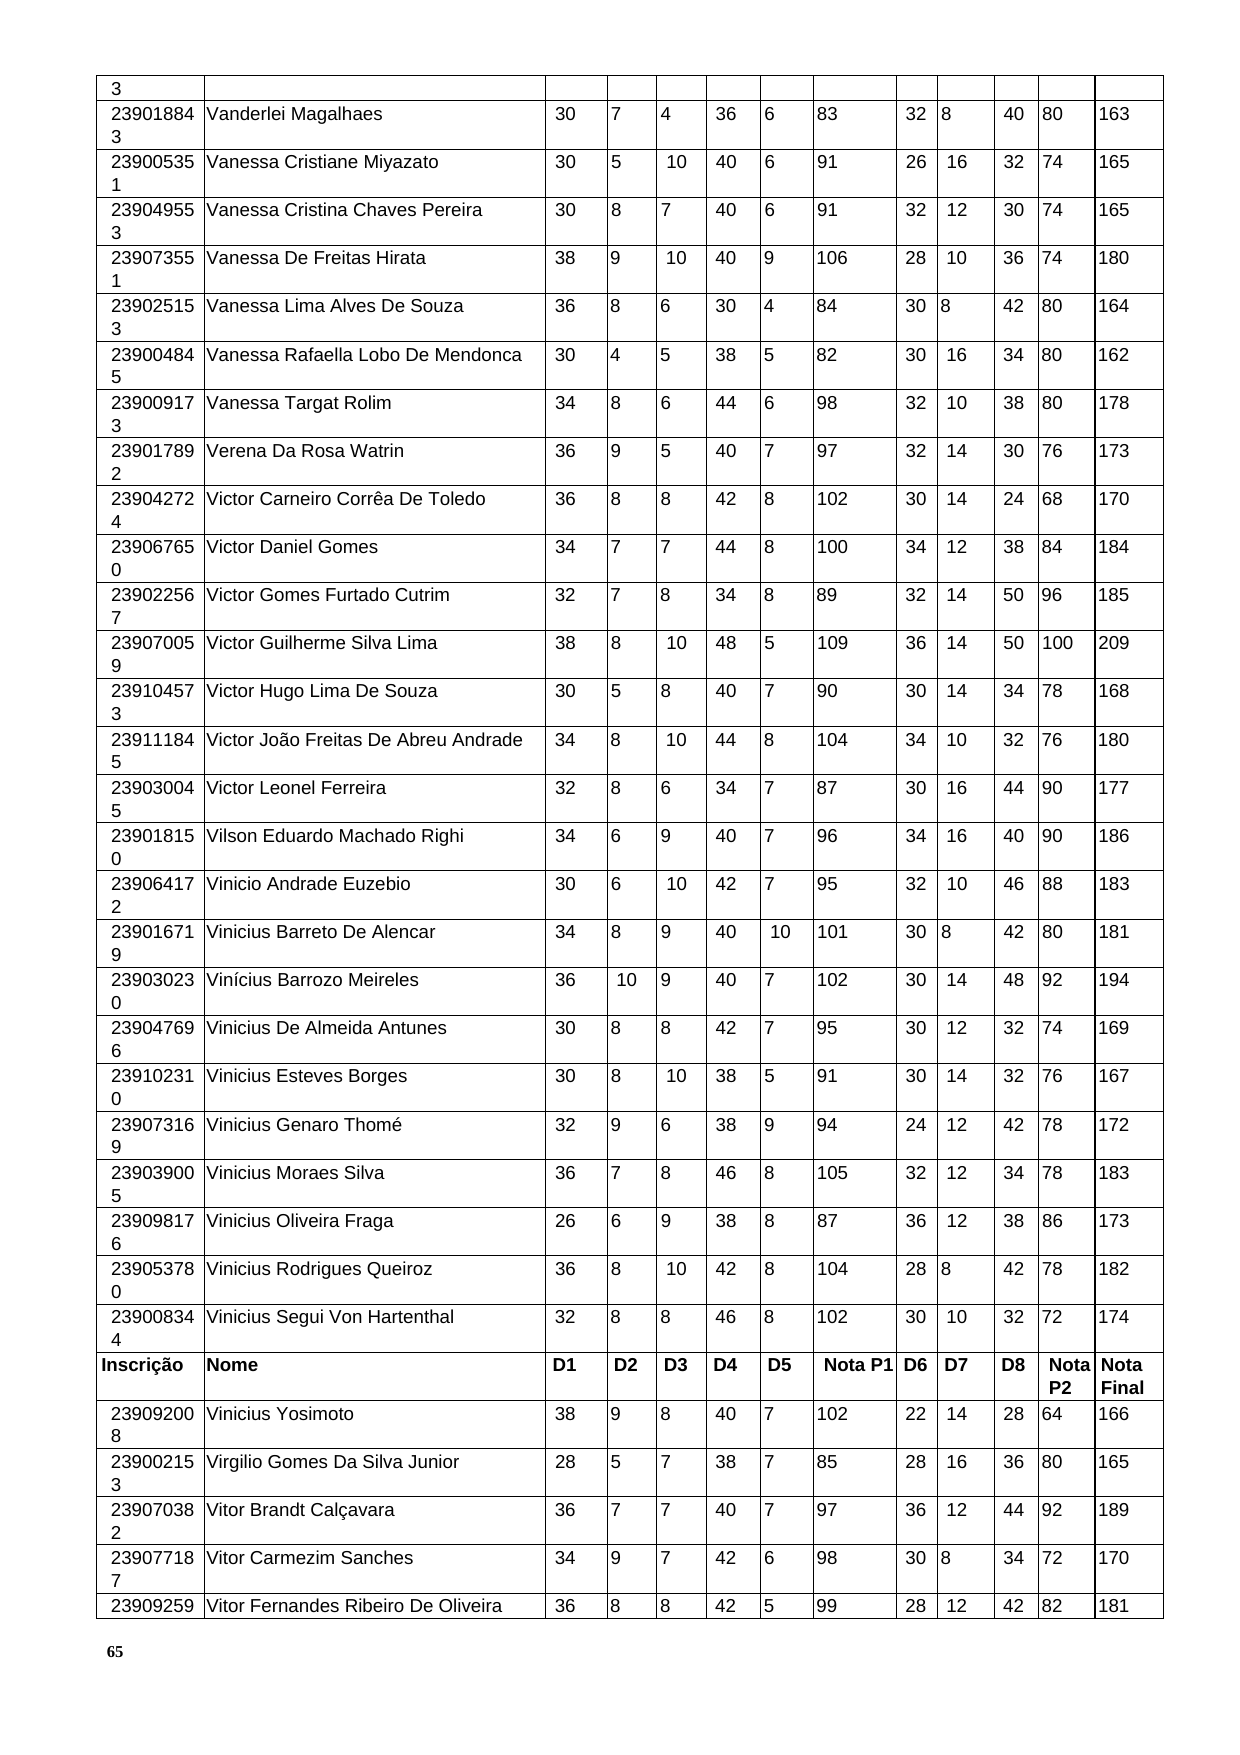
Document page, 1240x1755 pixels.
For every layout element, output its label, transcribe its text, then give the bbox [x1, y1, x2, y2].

table_cell 48 [995, 968, 1038, 1015]
table_cell 32 [897, 583, 937, 630]
table_cell 34 [546, 727, 607, 774]
table_cell 8 [608, 198, 656, 245]
table_cell 6 [761, 150, 813, 197]
table_cell Vanessa Cristina Chaves Pereira [205, 198, 545, 245]
table_cell 32 [995, 150, 1038, 197]
table_cell 36 [897, 631, 937, 678]
table_cell 36 [546, 1594, 607, 1618]
table_cell [897, 76, 937, 100]
table_cell 9 [608, 1112, 656, 1159]
table_cell 38 [546, 1401, 607, 1448]
table_cell 36 [897, 1497, 937, 1544]
table_cell 10 [657, 150, 706, 197]
table_cell 30 [897, 1545, 937, 1592]
table_cell 5 [761, 342, 813, 389]
table_cell 46 [995, 871, 1038, 918]
table_cell 239016719 [97, 920, 204, 967]
table_cell 183 [1096, 871, 1163, 918]
table_cell 46 [707, 1305, 760, 1352]
table_cell 16 [938, 342, 994, 389]
table_cell 50 [995, 583, 1038, 630]
table_cell 4 [761, 294, 813, 341]
table_cell 40 [707, 679, 760, 726]
table_cell [761, 76, 813, 100]
table_cell 30 [897, 775, 937, 822]
table_cell 42 [995, 1256, 1038, 1303]
table_cell 40 [707, 968, 760, 1015]
table_cell 7 [608, 101, 656, 148]
table_cell 10 [657, 1064, 706, 1111]
table_cell 239053780 [97, 1256, 204, 1303]
table_cell 12 [938, 198, 994, 245]
table_cell 12 [938, 1497, 994, 1544]
table_cell 36 [546, 1256, 607, 1303]
table_cell 7 [761, 823, 813, 870]
table_cell 174 [1096, 1305, 1163, 1352]
table_cell 24 [995, 486, 1038, 533]
table_cell 34 [546, 535, 607, 582]
table_cell 14 [938, 631, 994, 678]
table_cell 30 [546, 150, 607, 197]
table_cell 82 [814, 342, 896, 389]
table_cell 173 [1096, 1208, 1163, 1255]
table_cell 32 [995, 1305, 1038, 1352]
table_cell 36 [546, 294, 607, 341]
table_cell 5 [657, 342, 706, 389]
table_cell 34 [995, 1545, 1038, 1592]
table_cell 94 [814, 1112, 896, 1159]
table_cell 184 [1096, 535, 1163, 582]
table_cell 9 [761, 1112, 813, 1159]
table_cell 183 [1096, 1160, 1163, 1207]
table_cell 97 [814, 438, 896, 485]
table_cell 109 [814, 631, 896, 678]
table_cell 32 [546, 1112, 607, 1159]
table_cell 10 [657, 246, 706, 293]
table_cell 185 [1096, 583, 1163, 630]
table_cell 32 [897, 1160, 937, 1207]
table_cell 8 [761, 727, 813, 774]
table_cell 30 [897, 342, 937, 389]
table_cell 40 [707, 1401, 760, 1448]
table_cell 88 [1039, 871, 1094, 918]
table_cell D4 [707, 1353, 760, 1400]
table_cell 34 [546, 920, 607, 967]
table_cell 9 [608, 1545, 656, 1592]
table_cell 36 [546, 438, 607, 485]
table_cell 32 [897, 198, 937, 245]
table_cell 7 [761, 871, 813, 918]
table_cell Vinicius Esteves Borges [205, 1064, 545, 1111]
table_cell 42 [707, 871, 760, 918]
table_cell 170 [1096, 486, 1163, 533]
table_cell 40 [707, 246, 760, 293]
table_cell Vinícius Barrozo Meireles [205, 968, 545, 1015]
table_cell 7 [761, 1016, 813, 1063]
table_cell 8 [608, 727, 656, 774]
table_cell 239102310 [97, 1064, 204, 1111]
table_cell 101 [814, 920, 896, 967]
table_cell 30 [546, 1016, 607, 1063]
table_cell 64 [1039, 1401, 1094, 1448]
table_cell 239049553 [97, 198, 204, 245]
table_cell 12 [938, 1112, 994, 1159]
table_cell 169 [1096, 1016, 1163, 1063]
table_cell 97 [814, 1497, 896, 1544]
table_cell 16 [938, 823, 994, 870]
table_cell 239022567 [97, 583, 204, 630]
table_cell 30 [897, 486, 937, 533]
table_cell 38 [707, 342, 760, 389]
table_cell 44 [707, 390, 760, 437]
table_cell 6 [761, 1545, 813, 1592]
table_cell 36 [546, 1497, 607, 1544]
table_cell 24 [897, 1112, 937, 1159]
table_cell 6 [657, 775, 706, 822]
table_cell 8 [657, 1305, 706, 1352]
table_cell 82 [1039, 1594, 1094, 1618]
table_cell 239067650 [97, 535, 204, 582]
table_cell 181 [1096, 920, 1163, 967]
table_cell 9 [657, 1208, 706, 1255]
table_cell Virgilio Gomes Da Silva Junior [205, 1449, 545, 1496]
table_cell 30 [707, 294, 760, 341]
table_cell 32 [546, 775, 607, 822]
table_cell 239073169 [97, 1112, 204, 1159]
table_cell Vitor Carmezim Sanches [205, 1545, 545, 1592]
table_cell 8 [938, 1256, 994, 1303]
table_cell 166 [1096, 1401, 1163, 1448]
table_cell 6 [657, 294, 706, 341]
table_cell 239073551 [97, 246, 204, 293]
table_cell 10 [938, 727, 994, 774]
table_cell Inscrição [97, 1353, 204, 1400]
table_cell 9 [657, 968, 706, 1015]
table_cell 181 [1096, 1594, 1163, 1618]
table_cell 32 [897, 871, 937, 918]
table_cell 10 [938, 390, 994, 437]
table_cell 239077187 [97, 1545, 204, 1592]
table_cell 4 [608, 342, 656, 389]
table_cell 8 [761, 1160, 813, 1207]
table_cell 182 [1096, 1256, 1163, 1303]
table_cell 38 [707, 1064, 760, 1111]
table_cell 7 [657, 1449, 706, 1496]
table_cell 40 [707, 1497, 760, 1544]
table_cell [205, 76, 545, 100]
table_cell 7 [657, 535, 706, 582]
table_cell 8 [657, 486, 706, 533]
table_cell 170 [1096, 1545, 1163, 1592]
table_cell 239018150 [97, 823, 204, 870]
table_cell 10 [938, 871, 994, 918]
table_cell Vanessa De Freitas Hirata [205, 246, 545, 293]
table_cell 44 [995, 1497, 1038, 1544]
table_cell 34 [897, 535, 937, 582]
table_cell 12 [938, 1208, 994, 1255]
table_cell 46 [707, 1160, 760, 1207]
table_cell [707, 76, 760, 100]
table_cell Nota Final [1096, 1353, 1163, 1400]
table_cell 36 [546, 1160, 607, 1207]
table_cell 239098176 [97, 1208, 204, 1255]
table_cell Victor João Freitas De Abreu Andrade [205, 727, 545, 774]
table_cell 32 [995, 727, 1038, 774]
table_cell 8 [608, 294, 656, 341]
table_cell 30 [546, 871, 607, 918]
table_cell 14 [938, 679, 994, 726]
table_cell 14 [938, 1401, 994, 1448]
table_cell Vanessa Rafaella Lobo De Mendonca [205, 342, 545, 389]
table_cell 102 [814, 1401, 896, 1448]
table_cell 239009173 [97, 390, 204, 437]
table_cell 10 [657, 727, 706, 774]
table_cell 74 [1039, 1016, 1094, 1063]
table_cell 100 [814, 535, 896, 582]
table_cell 32 [897, 101, 937, 148]
table_cell 95 [814, 871, 896, 918]
table_cell 239018843 [97, 101, 204, 148]
table_cell 165 [1096, 198, 1163, 245]
table_cell D2 [608, 1353, 656, 1400]
table_cell [1096, 76, 1163, 100]
table_cell 86 [1039, 1208, 1094, 1255]
table_cell 4 [657, 101, 706, 148]
table_cell 32 [995, 1064, 1038, 1111]
table_cell 36 [546, 968, 607, 1015]
table_cell 167 [1096, 1064, 1163, 1111]
table_cell D6 [897, 1353, 937, 1400]
table_cell 239004845 [97, 342, 204, 389]
table_cell 7 [657, 1497, 706, 1544]
table_cell 8 [657, 1016, 706, 1063]
table_cell 34 [546, 823, 607, 870]
table_cell 6 [657, 390, 706, 437]
table_cell 83 [814, 101, 896, 148]
table_cell 12 [938, 1016, 994, 1063]
table_cell 165 [1096, 1449, 1163, 1496]
table_cell 7 [761, 775, 813, 822]
table_cell 8 [657, 679, 706, 726]
table_cell 14 [938, 438, 994, 485]
table_cell 189 [1096, 1497, 1163, 1544]
table_cell Vinicius Rodrigues Queiroz [205, 1256, 545, 1303]
table_cell D5 [761, 1353, 813, 1400]
table_cell 8 [938, 920, 994, 967]
table_cell 38 [546, 246, 607, 293]
table_cell Vinicius Genaro Thomé [205, 1112, 545, 1159]
table_cell 30 [897, 294, 937, 341]
table_cell 5 [608, 150, 656, 197]
table_cell 80 [1039, 101, 1094, 148]
table_cell 34 [995, 679, 1038, 726]
table_cell 26 [897, 150, 937, 197]
table_cell 14 [938, 583, 994, 630]
table_cell 34 [897, 823, 937, 870]
table_cell 30 [897, 1064, 937, 1111]
table_cell 74 [1039, 150, 1094, 197]
table_cell 96 [814, 823, 896, 870]
table_cell 30 [897, 1305, 937, 1352]
table_cell 26 [546, 1208, 607, 1255]
table_cell 9 [657, 823, 706, 870]
table_cell 7 [761, 1497, 813, 1544]
table_cell 92 [1039, 968, 1094, 1015]
table_cell 90 [1039, 775, 1094, 822]
table_cell 239005351 [97, 150, 204, 197]
table_cell [814, 76, 896, 100]
table_cell 14 [938, 968, 994, 1015]
table_cell 162 [1096, 342, 1163, 389]
table_cell Vanessa Cristiane Miyazato [205, 150, 545, 197]
table_cell D3 [657, 1353, 706, 1400]
table_cell Vinicius Moraes Silva [205, 1160, 545, 1207]
table_cell 7 [761, 679, 813, 726]
table_cell 68 [1039, 486, 1094, 533]
table_cell D1 [546, 1353, 607, 1400]
table_cell 76 [1039, 438, 1094, 485]
table_cell 165 [1096, 150, 1163, 197]
table_cell 34 [897, 727, 937, 774]
table_cell [1039, 76, 1094, 100]
table_cell 10 [657, 1256, 706, 1303]
table_cell 30 [897, 920, 937, 967]
table_cell 16 [938, 150, 994, 197]
table_cell 5 [608, 1449, 656, 1496]
table_cell 36 [707, 101, 760, 148]
table_cell 239042724 [97, 486, 204, 533]
table_cell 168 [1096, 679, 1163, 726]
table_cell 5 [761, 631, 813, 678]
table_cell 6 [761, 198, 813, 245]
table_cell 104 [814, 727, 896, 774]
table_cell 78 [1039, 1112, 1094, 1159]
table_cell 84 [1039, 535, 1094, 582]
table_cell 36 [897, 1208, 937, 1255]
table_cell 28 [897, 1256, 937, 1303]
table_cell 89 [814, 583, 896, 630]
table_cell 40 [995, 101, 1038, 148]
table_cell 180 [1096, 727, 1163, 774]
table_cell 8 [761, 486, 813, 533]
table_cell 239070059 [97, 631, 204, 678]
table_cell 173 [1096, 438, 1163, 485]
table_cell 6 [608, 1208, 656, 1255]
table_cell 8 [608, 486, 656, 533]
table_cell 72 [1039, 1545, 1094, 1592]
table_cell 102 [814, 1305, 896, 1352]
table_cell [608, 76, 656, 100]
table_cell 91 [814, 1064, 896, 1111]
table_cell 10 [657, 631, 706, 678]
table_cell 106 [814, 246, 896, 293]
table_cell 96 [1039, 583, 1094, 630]
table_cell 239002153 [97, 1449, 204, 1496]
table_cell 8 [608, 920, 656, 967]
table_cell 74 [1039, 246, 1094, 293]
table_cell 32 [546, 1305, 607, 1352]
table_cell 30 [546, 679, 607, 726]
table_cell 100 [1039, 631, 1094, 678]
table_cell 7 [657, 1545, 706, 1592]
table_cell Verena Da Rosa Watrin [205, 438, 545, 485]
table_cell 30 [546, 342, 607, 389]
table_cell D8 [995, 1353, 1038, 1400]
table_cell 8 [608, 1305, 656, 1352]
table_cell 8 [608, 390, 656, 437]
table_cell 9 [608, 438, 656, 485]
table_cell [995, 76, 1038, 100]
table_cell 78 [1039, 1160, 1094, 1207]
table_cell 95 [814, 1016, 896, 1063]
table_cell [546, 76, 607, 100]
table_cell 7 [761, 1449, 813, 1496]
table_cell 239039005 [97, 1160, 204, 1207]
table_cell 44 [995, 775, 1038, 822]
table_cell 34 [707, 775, 760, 822]
table_cell 194 [1096, 968, 1163, 1015]
table_cell [938, 76, 994, 100]
table_cell 42 [995, 920, 1038, 967]
table_cell 8 [657, 1594, 706, 1618]
table_cell 44 [707, 535, 760, 582]
table_cell 48 [707, 631, 760, 678]
table_cell Victor Carneiro Corrêa De Toledo [205, 486, 545, 533]
table_cell 40 [995, 823, 1038, 870]
table_cell 7 [761, 1401, 813, 1448]
table_cell Vinicius Oliveira Fraga [205, 1208, 545, 1255]
table_cell 91 [814, 198, 896, 245]
table_cell 72 [1039, 1305, 1094, 1352]
table_cell 42 [707, 1016, 760, 1063]
table_cell Vinicius Yosimoto [205, 1401, 545, 1448]
table_cell 8 [761, 1305, 813, 1352]
table_cell 87 [814, 1208, 896, 1255]
table_cell 80 [1039, 1449, 1094, 1496]
table_cell 8 [608, 631, 656, 678]
table_cell 32 [897, 390, 937, 437]
table_cell 8 [938, 101, 994, 148]
table_cell 9 [657, 920, 706, 967]
table_cell 36 [995, 246, 1038, 293]
table_cell 102 [814, 968, 896, 1015]
table_cell 12 [938, 1160, 994, 1207]
table_cell D7 [938, 1353, 994, 1400]
table_cell Vinicio Andrade Euzebio [205, 871, 545, 918]
table_cell 5 [657, 438, 706, 485]
table_cell 34 [995, 1160, 1038, 1207]
table_cell 76 [1039, 1064, 1094, 1111]
table_cell 99 [814, 1594, 896, 1618]
table_cell 42 [707, 1594, 760, 1618]
table_cell 23909259 [97, 1594, 204, 1618]
table_cell 12 [938, 1594, 994, 1618]
table_cell [657, 76, 706, 100]
table_cell 8 [761, 1208, 813, 1255]
table_cell 6 [608, 871, 656, 918]
table_cell 34 [707, 583, 760, 630]
table_cell Vinicius Barreto De Alencar [205, 920, 545, 967]
table_cell 30 [995, 198, 1038, 245]
table_cell 38 [995, 1208, 1038, 1255]
table_cell 38 [546, 631, 607, 678]
table_cell 98 [814, 390, 896, 437]
table_cell 8 [608, 775, 656, 822]
table_cell 7 [608, 1160, 656, 1207]
table_cell 7 [608, 535, 656, 582]
table_cell 239030230 [97, 968, 204, 1015]
table_cell 6 [761, 101, 813, 148]
table_cell 28 [546, 1449, 607, 1496]
table_cell 90 [814, 679, 896, 726]
table_cell 30 [897, 968, 937, 1015]
table_cell 90 [1039, 823, 1094, 870]
table_cell 12 [938, 535, 994, 582]
table_cell 92 [1039, 1497, 1094, 1544]
table_cell 8 [657, 1401, 706, 1448]
table_cell Victor Daniel Gomes [205, 535, 545, 582]
table_cell 3 [97, 76, 204, 100]
table_cell 239104573 [97, 679, 204, 726]
table_cell 239017892 [97, 438, 204, 485]
table_cell 6 [657, 1112, 706, 1159]
table_cell 80 [1039, 294, 1094, 341]
table_cell 7 [761, 438, 813, 485]
table_cell 78 [1039, 1256, 1094, 1303]
table_cell 30 [897, 1016, 937, 1063]
table_cell 10 [938, 1305, 994, 1352]
table_cell Nota P2 [1039, 1353, 1094, 1400]
table_cell Nota P1 [814, 1353, 896, 1400]
table_cell 36 [995, 1449, 1038, 1496]
table_cell 209 [1096, 631, 1163, 678]
table_cell 87 [814, 775, 896, 822]
table_cell 5 [761, 1594, 813, 1618]
table_cell 8 [608, 1016, 656, 1063]
table_cell Victor Leonel Ferreira [205, 775, 545, 822]
table_cell Vitor Brandt Calçavara [205, 1497, 545, 1544]
table_cell 42 [707, 1545, 760, 1592]
table_cell Vinicius Segui Von Hartenthal [205, 1305, 545, 1352]
table_cell 6 [608, 823, 656, 870]
table_cell 8 [761, 535, 813, 582]
table_cell 104 [814, 1256, 896, 1303]
table_cell 42 [995, 1112, 1038, 1159]
table_cell Vanderlei Magalhaes [205, 101, 545, 148]
table_cell 8 [761, 1256, 813, 1303]
table_cell 38 [995, 535, 1038, 582]
table_cell 7 [761, 968, 813, 1015]
table_cell 32 [897, 438, 937, 485]
table_cell 239047696 [97, 1016, 204, 1063]
table_cell 42 [707, 1256, 760, 1303]
table_cell 40 [707, 920, 760, 967]
table_cell 16 [938, 775, 994, 822]
table_cell Victor Hugo Lima De Souza [205, 679, 545, 726]
table_cell 50 [995, 631, 1038, 678]
table_cell Vinicius De Almeida Antunes [205, 1016, 545, 1063]
table_cell 40 [707, 150, 760, 197]
table_cell 42 [995, 294, 1038, 341]
table_cell 22 [897, 1401, 937, 1448]
table_cell 34 [546, 390, 607, 437]
table_cell 10 [657, 871, 706, 918]
table_cell 239064172 [97, 871, 204, 918]
table_cell 91 [814, 150, 896, 197]
table_cell 42 [707, 486, 760, 533]
table_cell 28 [995, 1401, 1038, 1448]
table_cell 85 [814, 1449, 896, 1496]
table_cell 38 [995, 390, 1038, 437]
table_cell 30 [897, 679, 937, 726]
table_cell 7 [608, 1497, 656, 1544]
table_cell 239008344 [97, 1305, 204, 1352]
table_cell 5 [608, 679, 656, 726]
table_cell 180 [1096, 246, 1163, 293]
table_cell 42 [995, 1594, 1038, 1618]
table_cell 16 [938, 1449, 994, 1496]
table_cell 8 [608, 1256, 656, 1303]
table_cell 102 [814, 486, 896, 533]
table_cell 74 [1039, 198, 1094, 245]
table_cell Vanessa Lima Alves De Souza [205, 294, 545, 341]
table_cell 78 [1039, 679, 1094, 726]
table_cell 38 [707, 1208, 760, 1255]
table_cell 30 [546, 101, 607, 148]
table_cell 164 [1096, 294, 1163, 341]
table_cell Vanessa Targat Rolim [205, 390, 545, 437]
table_cell 32 [995, 1016, 1038, 1063]
table_cell 163 [1096, 101, 1163, 148]
table_cell 28 [897, 1594, 937, 1618]
table_cell 8 [608, 1064, 656, 1111]
table_cell 5 [761, 1064, 813, 1111]
table_cell 38 [707, 1449, 760, 1496]
table_cell Victor Guilherme Silva Lima [205, 631, 545, 678]
table_cell 28 [897, 246, 937, 293]
table_cell 40 [707, 823, 760, 870]
table_cell 30 [995, 438, 1038, 485]
table_cell 38 [707, 1112, 760, 1159]
table_cell 14 [938, 1064, 994, 1111]
table_cell Nome [205, 1353, 545, 1400]
table_cell 44 [707, 727, 760, 774]
table_cell 10 [761, 920, 813, 967]
table_cell 9 [608, 1401, 656, 1448]
table_cell 239111845 [97, 727, 204, 774]
table_cell 9 [761, 246, 813, 293]
table_cell 36 [546, 486, 607, 533]
table_cell 30 [546, 198, 607, 245]
table_cell 6 [761, 390, 813, 437]
table_cell 8 [938, 1545, 994, 1592]
table_cell Vilson Eduardo Machado Righi [205, 823, 545, 870]
table_cell 239030045 [97, 775, 204, 822]
table_cell 178 [1096, 390, 1163, 437]
table_cell 80 [1039, 920, 1094, 967]
table_cell Victor Gomes Furtado Cutrim [205, 583, 545, 630]
table_cell 8 [608, 1594, 656, 1618]
table_cell 76 [1039, 727, 1094, 774]
table_cell 8 [761, 583, 813, 630]
table_cell 239070382 [97, 1497, 204, 1544]
table_cell 186 [1096, 823, 1163, 870]
table_cell 40 [707, 198, 760, 245]
table_cell 8 [657, 583, 706, 630]
table_cell 239092008 [97, 1401, 204, 1448]
table_cell 177 [1096, 775, 1163, 822]
table_cell 84 [814, 294, 896, 341]
table_cell 80 [1039, 390, 1094, 437]
table_cell 34 [995, 342, 1038, 389]
table_cell Vitor Fernandes Ribeiro De Oliveira [205, 1594, 545, 1618]
table_cell 7 [657, 198, 706, 245]
table_cell 80 [1039, 342, 1094, 389]
table_cell 105 [814, 1160, 896, 1207]
table_cell 8 [938, 294, 994, 341]
table_cell 9 [608, 246, 656, 293]
table_cell 7 [608, 583, 656, 630]
table_cell 30 [546, 1064, 607, 1111]
table_cell 172 [1096, 1112, 1163, 1159]
table_cell 34 [546, 1545, 607, 1592]
table_cell 8 [657, 1160, 706, 1207]
table_cell 239025153 [97, 294, 204, 341]
table_cell 10 [938, 246, 994, 293]
table_cell 14 [938, 486, 994, 533]
table_cell 28 [897, 1449, 937, 1496]
table_cell 32 [546, 583, 607, 630]
table_cell 10 [608, 968, 656, 1015]
table_cell 40 [707, 438, 760, 485]
table_cell 98 [814, 1545, 896, 1592]
